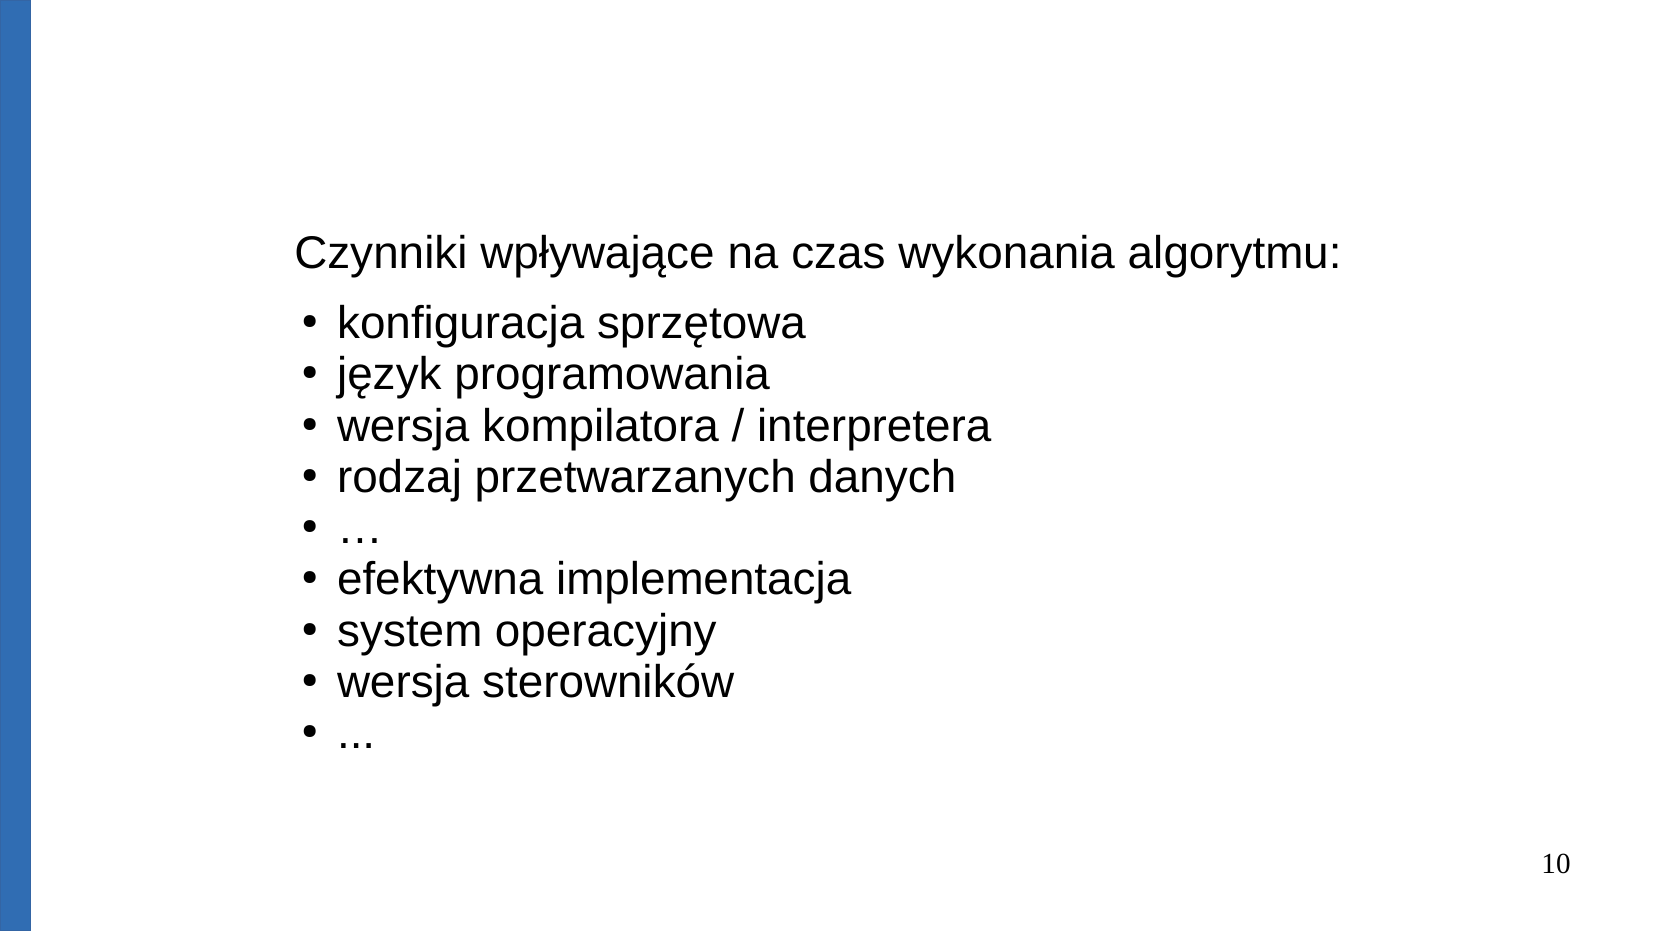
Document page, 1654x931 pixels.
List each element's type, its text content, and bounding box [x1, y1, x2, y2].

text_box [0, 0, 31, 931]
text_box Czynniki wpływające na czas wykonania algorytmu: [279, 219, 1375, 293]
text_box konfiguracja sprzętowa język programowania wersja kompilatora / interpretera rodzaj przetwarzanych danych … efektywna implementacja system operacyjny wersja sterowników ... [286, 289, 1016, 766]
